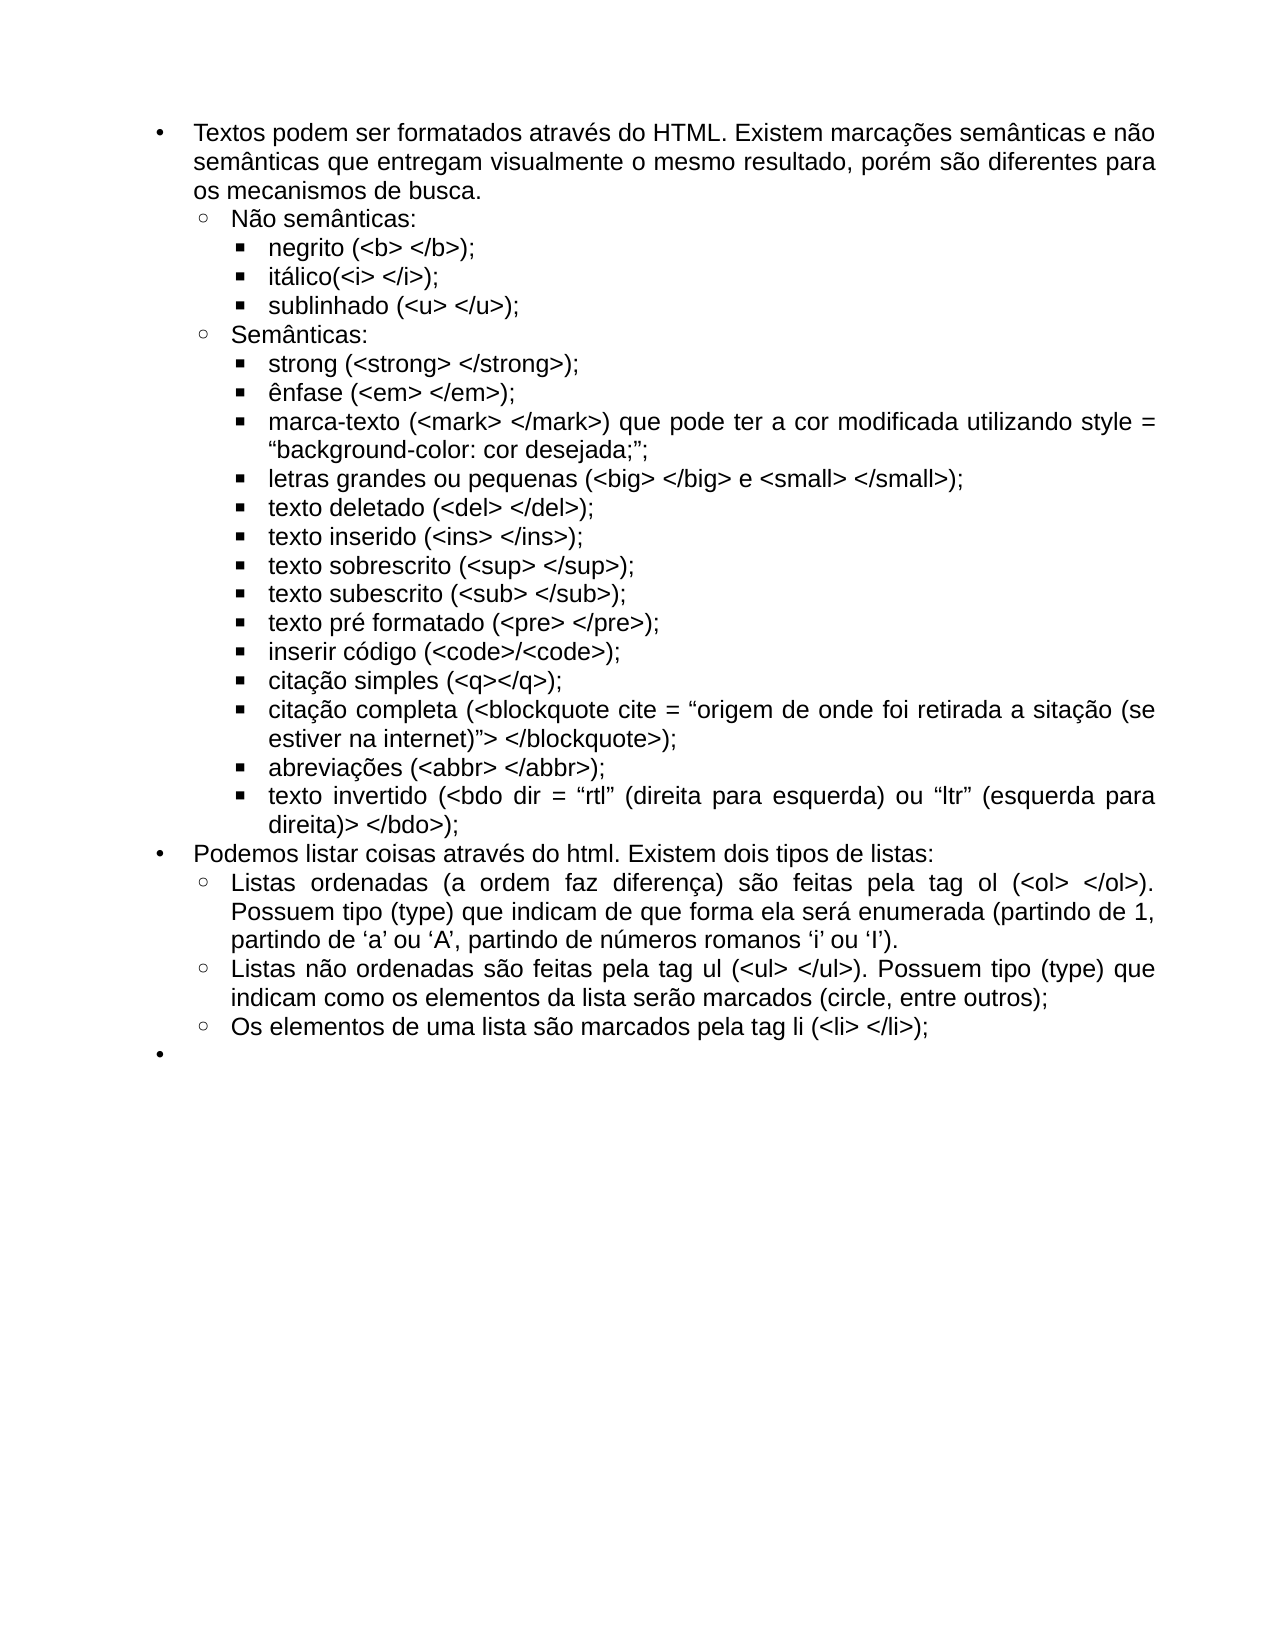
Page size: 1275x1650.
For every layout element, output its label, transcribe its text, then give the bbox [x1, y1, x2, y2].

list texto sobrescrito (<sup> </sup>); [231, 551, 1157, 579]
list Semânticas: [193, 320, 1157, 349]
list Textos podem ser formatados através do HTML. Existem marcações semânticas e não semânticas que entregam visualmente o mesmo resultado, porém são diferentes para os mecanismos de busca. [156, 118, 1157, 204]
list citação completa (<blockquote cite = “origem de onde foi retirada a sitação (se estiver na internet)”> </blockquote>); [231, 695, 1157, 752]
list Listas não ordenadas são feitas pela tag ul (<ul> </ul>). Possuem tipo (type) que indicam como os elementos da lista serão marcados (circle, entre outros); [193, 954, 1157, 1012]
list letras grandes ou pequenas (<big> </big> e <small> </small>); [231, 464, 1157, 493]
list abreviações (<abbr> </abbr>); [231, 752, 1157, 781]
list Podemos listar coisas através do html. Existem dois tipos de listas: [156, 839, 1157, 868]
list texto pré formatado (<pre> </pre>); [231, 608, 1157, 637]
list texto invertido (<bdo dir = “rtl” (direita para esquerda) ou “ltr” (esquerda para direita)> </bdo>); [231, 781, 1157, 839]
list texto deletado (<del> </del>); [231, 493, 1157, 522]
list itálico(<i> </i>); [231, 262, 1157, 291]
list Não semânticas: [193, 204, 1157, 233]
list ênfase (<em> </em>); [231, 378, 1157, 406]
list texto subescrito (<sub> </sub>); [231, 579, 1157, 608]
list marca-texto (<mark> </mark>) que pode ter a cor modificada utilizando style = “background-color: cor desejada;”; [231, 406, 1157, 464]
list texto inserido (<ins> </ins>); [231, 522, 1157, 551]
list Os elementos de uma lista são marcados pela tag li (<li> </li>); [193, 1012, 1157, 1041]
list inserir código (<code>/<code>); [231, 637, 1157, 666]
list sublinhado (<u> </u>); [231, 291, 1157, 320]
list Listas ordenadas (a ordem faz diferença) são feitas pela tag ol (<ol> </ol>). Possuem tipo (type) que indicam de que forma ela será enumerada (partindo de 1, partindo de ‘a’ ou ‘A’, partindo de números romanos ‘i’ ou ‘I’). [193, 868, 1157, 954]
list citação simples (<q></q>); [231, 666, 1157, 695]
list negrito (<b> </b>); [231, 233, 1157, 262]
list strong (<strong> </strong>); [231, 349, 1157, 378]
